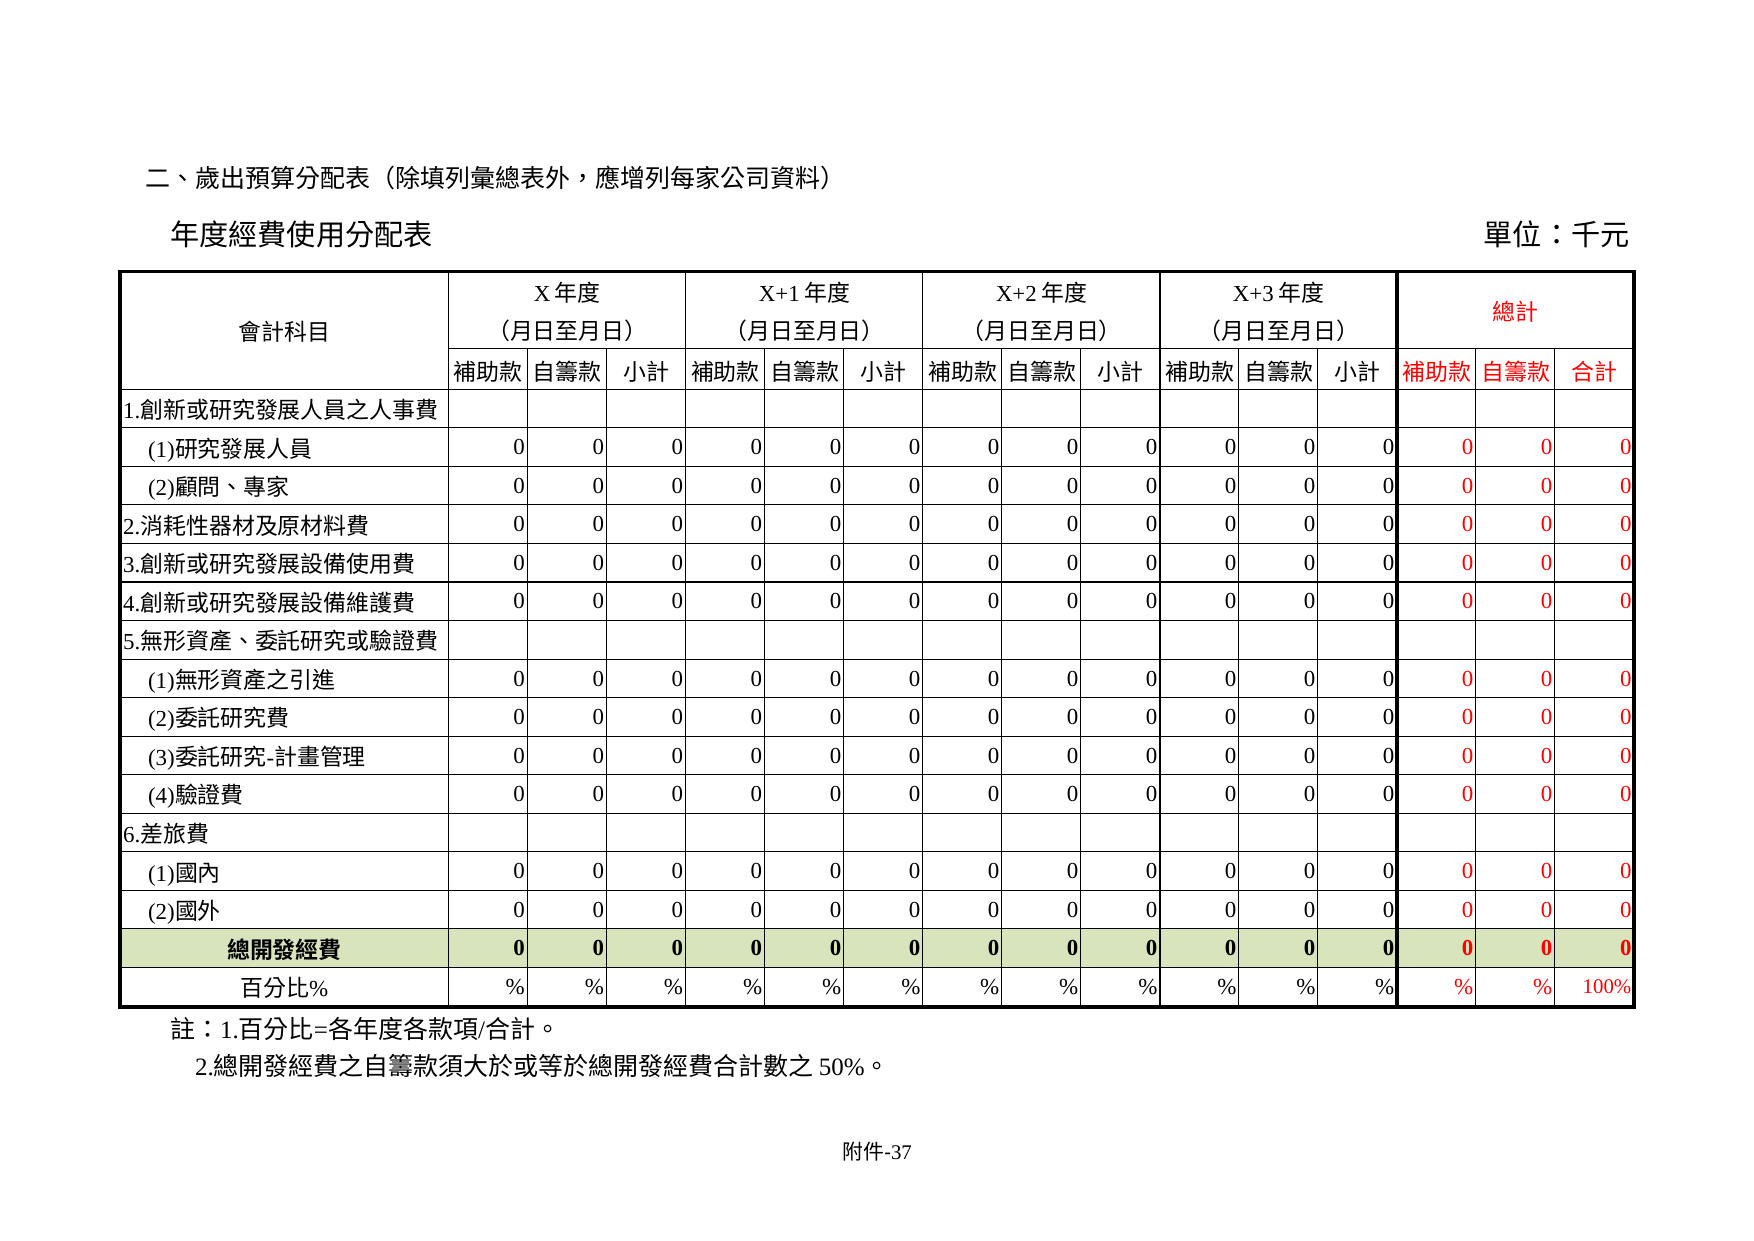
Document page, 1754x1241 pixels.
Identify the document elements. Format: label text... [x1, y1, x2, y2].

table_cell [923, 814, 1001, 851]
table_cell 0 [1002, 660, 1080, 697]
table_cell 0 [844, 891, 922, 928]
table_cell 0 [607, 428, 685, 466]
table_cell 百分比% [122, 968, 448, 1005]
table_cell 0 [1002, 891, 1080, 928]
table_cell 0 [923, 929, 1001, 967]
table_cell 0 [1081, 775, 1159, 813]
table_cell 自籌款 [1476, 349, 1554, 389]
table_cell [607, 814, 685, 851]
table_cell 0 [449, 660, 527, 697]
table_cell 0 [686, 737, 764, 774]
table_cell 0 [686, 544, 764, 581]
table_cell 補助款 [923, 349, 1001, 389]
table_cell 0 [686, 852, 764, 890]
table_cell 0 [607, 775, 685, 813]
table_cell [449, 621, 527, 658]
table_cell % [1161, 968, 1238, 1005]
table_cell [1399, 621, 1475, 658]
table_cell [1081, 621, 1159, 658]
table_cell 0 [686, 929, 764, 967]
table_cell 0 [607, 660, 685, 697]
table_cell [449, 390, 527, 427]
table_cell 0 [686, 775, 764, 813]
table_cell 0 [1239, 775, 1317, 813]
table_cell 0 [1318, 698, 1395, 736]
table_cell 2.消耗性器材及原材料費 [122, 505, 448, 543]
table_cell 0 [1555, 467, 1632, 504]
table_cell 0 [1399, 698, 1475, 736]
text 二、歲出預算分配表（除填列彙總表外，應增列每家公司資料） [145, 157, 1634, 195]
table_cell [528, 390, 606, 427]
table_cell 0 [844, 852, 922, 890]
table_cell 0 [607, 583, 685, 620]
table_cell 4.創新或研究發展設備維護費 [122, 583, 448, 620]
table_cell 0 [765, 891, 843, 928]
table_cell 0 [607, 544, 685, 581]
table_cell 小計 [1081, 349, 1159, 389]
table_cell (1)無形資產之引進 [122, 660, 448, 697]
table_cell 0 [1161, 467, 1238, 504]
table_cell 0 [844, 428, 922, 466]
table_cell 小計 [607, 349, 685, 389]
table_cell 0 [765, 544, 843, 581]
table_cell [1399, 390, 1475, 427]
table_cell % [765, 968, 843, 1005]
table_cell % [844, 968, 922, 1005]
table_cell [765, 390, 843, 427]
table_cell 0 [844, 505, 922, 543]
table_cell 0 [1476, 929, 1554, 967]
table_cell 0 [1161, 583, 1238, 620]
table_cell 0 [607, 467, 685, 504]
table_cell (1)研究發展人員 [122, 428, 448, 466]
table_cell 3.創新或研究發展設備使用費 [122, 544, 448, 581]
table_cell 0 [1161, 544, 1238, 581]
table_cell % [607, 968, 685, 1005]
table_cell 0 [528, 891, 606, 928]
table_cell 0 [1239, 544, 1317, 581]
table_cell 0 [607, 852, 685, 890]
table_cell 0 [1399, 775, 1475, 813]
table_cell 0 [686, 891, 764, 928]
table_cell 0 [528, 660, 606, 697]
table_cell 0 [1399, 467, 1475, 504]
table_cell 0 [1318, 737, 1395, 774]
table_cell 0 [1002, 852, 1080, 890]
table_cell [1476, 621, 1554, 658]
text 註：1.百分比=各年度各款項/合計。 [170, 1009, 1634, 1046]
table_cell [765, 814, 843, 851]
table_cell 0 [1002, 505, 1080, 543]
table_cell 0 [1555, 891, 1632, 928]
table_cell 0 [449, 891, 527, 928]
table_cell 0 [1555, 505, 1632, 543]
table_cell [844, 390, 922, 427]
table_cell 0 [528, 929, 606, 967]
table_cell 0 [686, 698, 764, 736]
table_cell [1555, 621, 1632, 658]
table_cell 0 [1399, 852, 1475, 890]
table_cell [1002, 390, 1080, 427]
table_cell 0 [528, 467, 606, 504]
table_cell 0 [528, 583, 606, 620]
table_cell 0 [1399, 428, 1475, 466]
table_cell 0 [1399, 660, 1475, 697]
table_cell [1239, 390, 1317, 427]
table_cell [607, 621, 685, 658]
table_cell 0 [765, 929, 843, 967]
table_cell 0 [765, 775, 843, 813]
table_cell % [1476, 968, 1554, 1005]
table_cell 0 [923, 775, 1001, 813]
table_cell 0 [1239, 505, 1317, 543]
table_cell 0 [1555, 660, 1632, 697]
table_cell 0 [844, 467, 922, 504]
table_cell 0 [1476, 698, 1554, 736]
table_cell 0 [844, 698, 922, 736]
text 2.總開發經費之自籌款須大於或等於總開發經費合計數之50%。 [170, 1046, 1634, 1083]
table_cell 0 [1239, 891, 1317, 928]
table_cell 0 [1399, 583, 1475, 620]
table_cell 補助款 [1399, 349, 1475, 389]
table_cell 0 [844, 775, 922, 813]
table_cell 0 [1318, 929, 1395, 967]
table_cell % [528, 968, 606, 1005]
table_cell 5.無形資產、委託研究或驗證費 [122, 621, 448, 658]
table_cell [1399, 814, 1475, 851]
table_cell 0 [844, 929, 922, 967]
table_cell 0 [686, 505, 764, 543]
table_cell 0 [765, 852, 843, 890]
table_header 會計科目 [122, 273, 448, 389]
table_cell 0 [686, 428, 764, 466]
table_cell 小計 [844, 349, 922, 389]
table_cell 0 [1399, 737, 1475, 774]
table_cell 0 [1399, 891, 1475, 928]
table_cell 0 [1002, 428, 1080, 466]
table_header X年度 （月日至月日） [449, 273, 685, 348]
table_cell 自籌款 [1002, 349, 1080, 389]
table_cell [1081, 814, 1159, 851]
table_cell [1318, 814, 1395, 851]
table_cell (4)驗證費 [122, 775, 448, 813]
table_cell 補助款 [449, 349, 527, 389]
table_cell 0 [1318, 852, 1395, 890]
table_cell 0 [1081, 505, 1159, 543]
table_cell 0 [765, 505, 843, 543]
table_cell 0 [1081, 544, 1159, 581]
table_cell 0 [1161, 698, 1238, 736]
table_cell 0 [765, 583, 843, 620]
table_cell [1318, 390, 1395, 427]
table_cell [1161, 390, 1238, 427]
table_cell 0 [1555, 775, 1632, 813]
table_cell 0 [1476, 544, 1554, 581]
table_cell 0 [1081, 929, 1159, 967]
table_cell 0 [1239, 929, 1317, 967]
table_cell 0 [1399, 929, 1475, 967]
table_cell 0 [844, 660, 922, 697]
table_cell [1239, 621, 1317, 658]
table_cell [528, 621, 606, 658]
table_cell [1002, 621, 1080, 658]
table_cell 0 [607, 737, 685, 774]
table_cell 0 [1476, 428, 1554, 466]
table_cell 0 [1161, 891, 1238, 928]
table_cell 0 [607, 698, 685, 736]
table_cell (3)委託研究-計畫管理 [122, 737, 448, 774]
table_cell 0 [1002, 737, 1080, 774]
table_cell 0 [765, 698, 843, 736]
table_cell % [449, 968, 527, 1005]
table_cell 0 [686, 467, 764, 504]
table_cell 0 [1161, 929, 1238, 967]
table_cell 0 [528, 544, 606, 581]
table_cell [686, 390, 764, 427]
table_cell 0 [923, 505, 1001, 543]
table_cell 總開發經費 [122, 929, 448, 967]
table_cell [607, 390, 685, 427]
table_cell 0 [1476, 505, 1554, 543]
table_cell 0 [1239, 852, 1317, 890]
table_cell 0 [1476, 583, 1554, 620]
table_cell 補助款 [1161, 349, 1238, 389]
table_cell 0 [449, 583, 527, 620]
table_cell 0 [449, 428, 527, 466]
table_cell 0 [1081, 467, 1159, 504]
table_cell 0 [449, 698, 527, 736]
table_cell 0 [1555, 428, 1632, 466]
table_cell 0 [1081, 737, 1159, 774]
table_cell 0 [528, 505, 606, 543]
table_cell 0 [1476, 467, 1554, 504]
table_cell 0 [923, 467, 1001, 504]
table_cell 0 [449, 852, 527, 890]
table_cell 0 [923, 583, 1001, 620]
table_cell 0 [1161, 428, 1238, 466]
table_cell 0 [607, 505, 685, 543]
table_cell 0 [449, 544, 527, 581]
table_cell 0 [1399, 505, 1475, 543]
table_cell 0 [1161, 660, 1238, 697]
table_cell 0 [686, 660, 764, 697]
table_cell 0 [765, 467, 843, 504]
table_cell 0 [1081, 698, 1159, 736]
table_cell 6.差旅費 [122, 814, 448, 851]
table_cell 0 [1081, 852, 1159, 890]
table_cell 0 [1318, 505, 1395, 543]
table_cell [1555, 814, 1632, 851]
table_cell 0 [1476, 852, 1554, 890]
table_cell 0 [923, 698, 1001, 736]
table_cell [923, 621, 1001, 658]
table_cell 0 [1476, 660, 1554, 697]
table_cell 0 [765, 660, 843, 697]
table_cell 0 [1081, 583, 1159, 620]
table_cell 0 [1161, 505, 1238, 543]
table_cell 0 [1239, 660, 1317, 697]
table_cell [1161, 621, 1238, 658]
table_cell % [1239, 968, 1317, 1005]
table_cell 100% [1555, 968, 1632, 1005]
table_cell 0 [1002, 544, 1080, 581]
table_cell 0 [923, 852, 1001, 890]
table_cell 0 [528, 698, 606, 736]
table_cell 0 [449, 929, 527, 967]
table_cell 0 [528, 775, 606, 813]
table_cell (1)國內 [122, 852, 448, 890]
table_cell 0 [1002, 775, 1080, 813]
table_cell % [1081, 968, 1159, 1005]
table_cell 1.創新或研究發展人員之人事費 [122, 390, 448, 427]
table_cell 0 [1161, 852, 1238, 890]
table_cell 0 [528, 737, 606, 774]
table_cell 0 [1399, 544, 1475, 581]
table_cell 0 [1318, 660, 1395, 697]
table_cell 0 [1239, 698, 1317, 736]
table_cell % [1318, 968, 1395, 1005]
table_cell 0 [1318, 583, 1395, 620]
table_cell 0 [1002, 698, 1080, 736]
table_cell 0 [923, 737, 1001, 774]
table_cell 0 [1318, 544, 1395, 581]
table_cell 0 [1555, 737, 1632, 774]
table_cell 0 [449, 467, 527, 504]
table_cell 0 [1476, 737, 1554, 774]
table_cell 0 [449, 775, 527, 813]
table_cell 0 [1555, 929, 1632, 967]
table_cell 0 [1476, 775, 1554, 813]
table_cell 自籌款 [765, 349, 843, 389]
table_cell 0 [449, 505, 527, 543]
table_cell 0 [1555, 698, 1632, 736]
table_cell [1002, 814, 1080, 851]
table_cell 0 [1239, 583, 1317, 620]
table_cell (2)國外 [122, 891, 448, 928]
table_cell % [686, 968, 764, 1005]
table_cell 0 [1555, 583, 1632, 620]
table_cell 自籌款 [528, 349, 606, 389]
table_cell 0 [1239, 737, 1317, 774]
table_cell 0 [1555, 544, 1632, 581]
table_cell 0 [1555, 852, 1632, 890]
table_header X+1年度 （月日至月日） [686, 273, 922, 348]
table_cell 0 [923, 660, 1001, 697]
table_cell 0 [1161, 775, 1238, 813]
table_cell 0 [528, 852, 606, 890]
table_cell [1476, 390, 1554, 427]
table_cell 0 [1318, 775, 1395, 813]
table_cell 自籌款 [1239, 349, 1317, 389]
table_cell [449, 814, 527, 851]
table_cell [1318, 621, 1395, 658]
table_header 總計 [1399, 273, 1632, 348]
table_cell 0 [1081, 660, 1159, 697]
table_cell 0 [1318, 428, 1395, 466]
table_cell 0 [1476, 891, 1554, 928]
table_cell 小計 [1318, 349, 1395, 389]
table_cell 0 [765, 428, 843, 466]
table_cell 0 [923, 428, 1001, 466]
table_cell 補助款 [686, 349, 764, 389]
table_cell [686, 814, 764, 851]
table_cell 0 [1081, 891, 1159, 928]
table_cell 0 [1081, 428, 1159, 466]
table_cell 0 [1002, 583, 1080, 620]
table_cell [844, 621, 922, 658]
table_cell 0 [607, 929, 685, 967]
table_cell 0 [1239, 467, 1317, 504]
table_header X+3年度 （月日至月日） [1161, 273, 1395, 348]
table_cell [1081, 390, 1159, 427]
text 年度經費使用分配表 單位：千元 [170, 195, 1634, 270]
table_cell 0 [1239, 428, 1317, 466]
table_cell % [923, 968, 1001, 1005]
table_cell 0 [1002, 929, 1080, 967]
table_cell [528, 814, 606, 851]
table_header X+2年度 （月日至月日） [923, 273, 1159, 348]
table_cell 0 [844, 544, 922, 581]
table_cell [923, 390, 1001, 427]
table_cell 合計 [1555, 349, 1632, 389]
table_cell 0 [844, 583, 922, 620]
table_cell [765, 621, 843, 658]
table_cell 0 [1161, 737, 1238, 774]
table_cell [844, 814, 922, 851]
table_cell 0 [528, 428, 606, 466]
table_cell 0 [607, 891, 685, 928]
table_cell 0 [923, 891, 1001, 928]
table_cell [1161, 814, 1238, 851]
table_cell (2)顧問、專家 [122, 467, 448, 504]
table_cell % [1399, 968, 1475, 1005]
table_cell 0 [1318, 467, 1395, 504]
table_cell 0 [765, 737, 843, 774]
table_cell [1239, 814, 1317, 851]
table_cell 0 [449, 737, 527, 774]
table_cell [1476, 814, 1554, 851]
table_cell 0 [1002, 467, 1080, 504]
table_cell [686, 621, 764, 658]
table_cell 0 [1318, 891, 1395, 928]
table_cell 0 [844, 737, 922, 774]
table_cell [1555, 390, 1632, 427]
table_cell (2)委託研究費 [122, 698, 448, 736]
table_cell 0 [686, 583, 764, 620]
table_cell 0 [923, 544, 1001, 581]
table_cell % [1002, 968, 1080, 1005]
